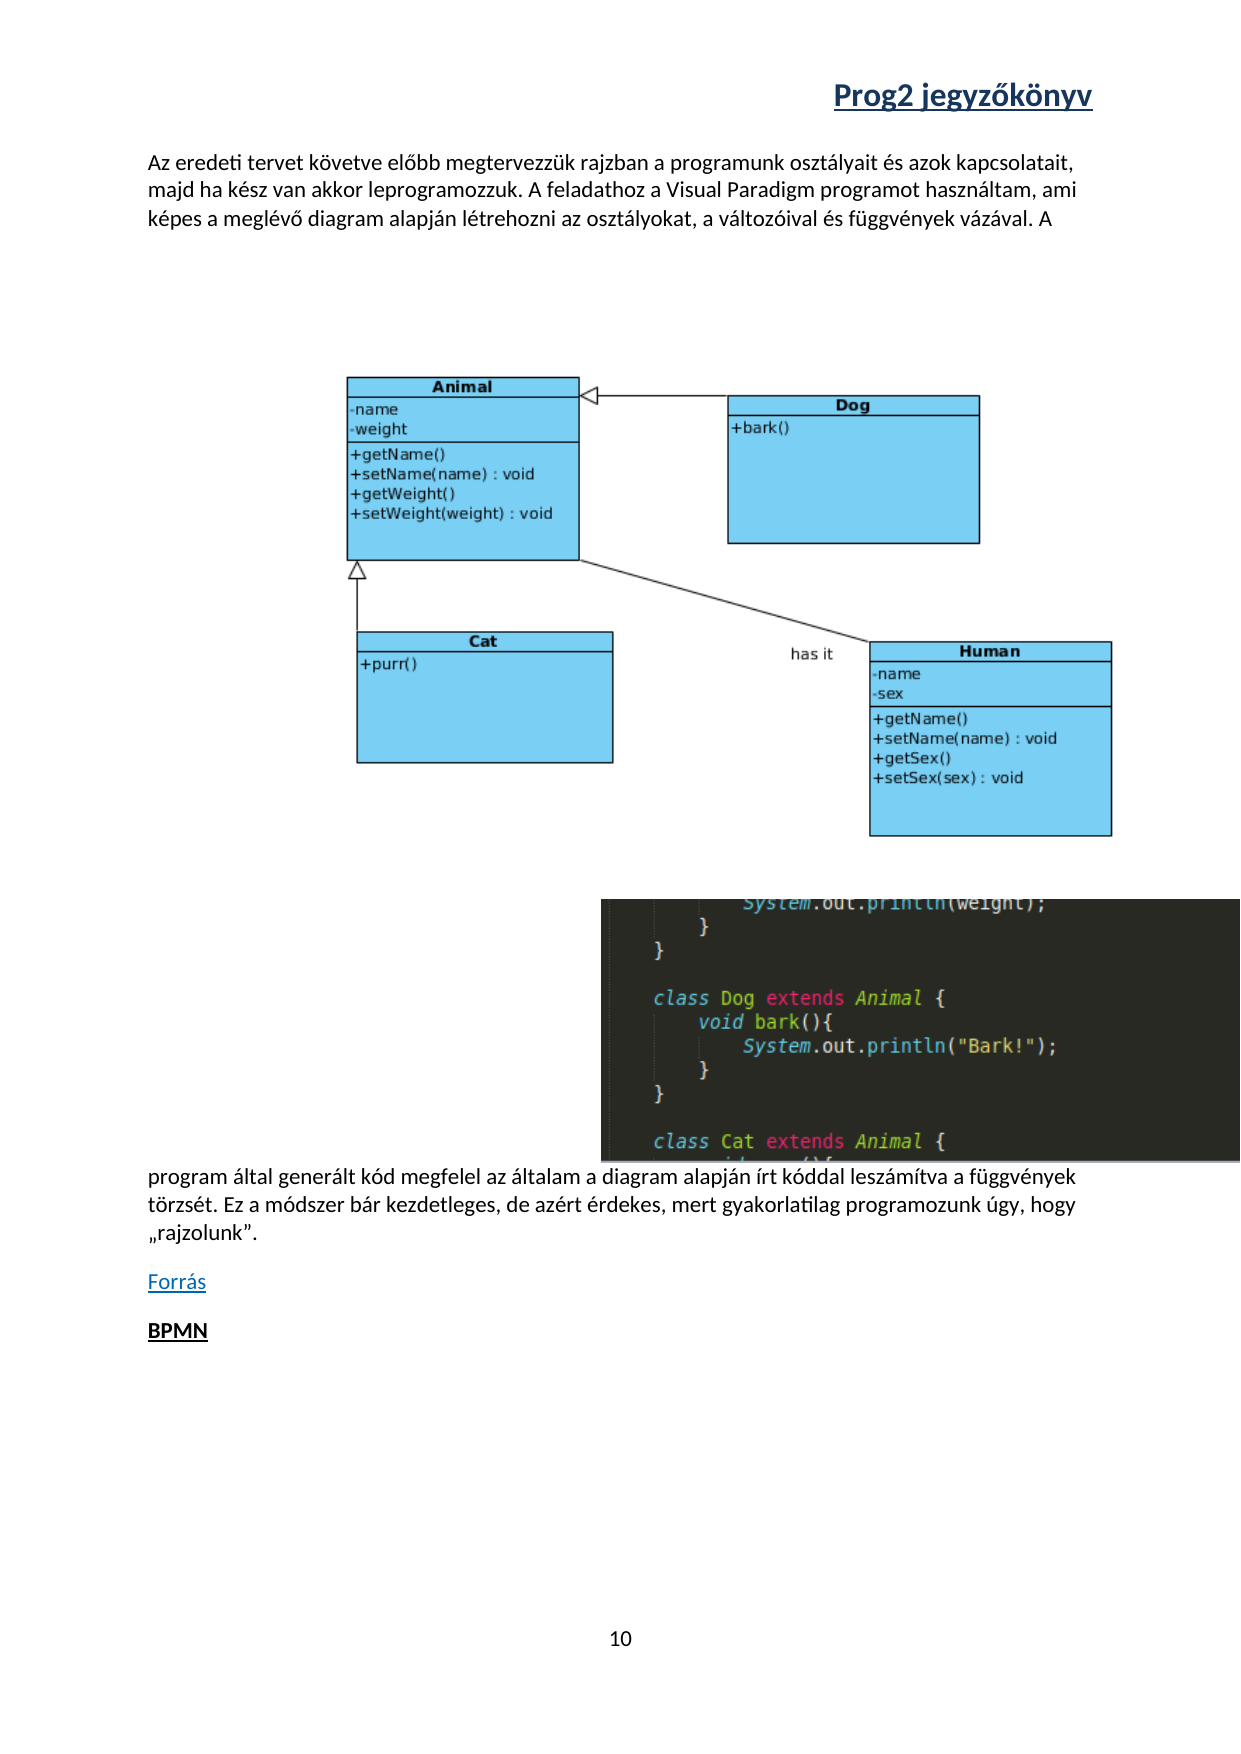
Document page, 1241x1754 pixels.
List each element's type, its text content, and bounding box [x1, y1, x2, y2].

text Forrás [148, 1267, 1093, 1295]
text BPMN [148, 1316, 1093, 1344]
text Az eredeti tervet követve előbb megtervezzük rajzban a programunk osztályait és azok kapcsolatait, majd ha kész van akkor leprogramozzuk. A feladathoz a Visual Paradigm programot használtam, ami képes a meglévő diagram alapján létrehozni az osztályokat, a változóival és függvények vázával. A program által generált kód megfelel az általam a diagram alapján írt kóddal leszámítva a függvények törzsét. Ez a módszer bár kezdetleges, de azért érdekes, mert gyakorlatilag programozunk úgy, hogy „rajzolunk”. [148, 148, 1093, 1246]
picture [165, 256, 1240, 1163]
